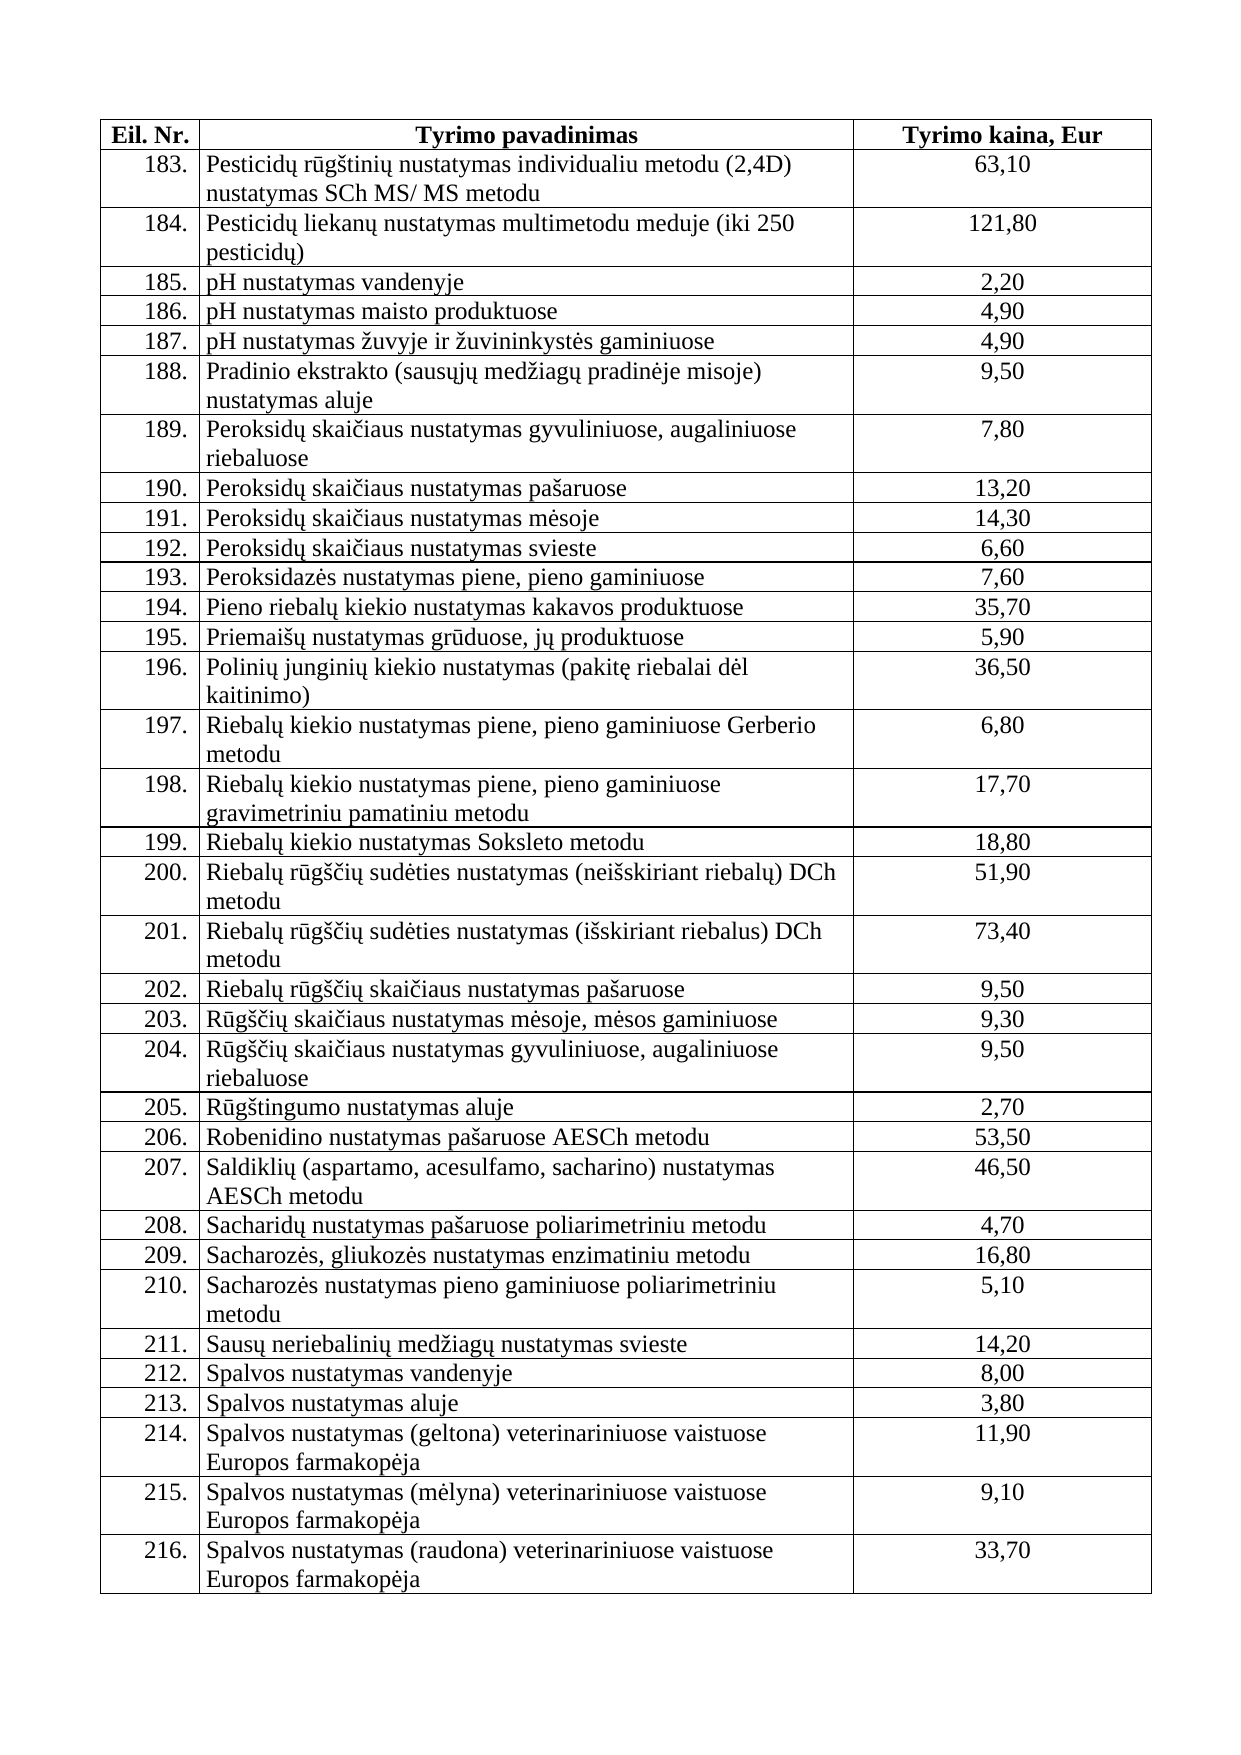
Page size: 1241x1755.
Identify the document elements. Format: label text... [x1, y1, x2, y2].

table_cell 9,50 [854, 974, 1151, 1003]
table_cell Rūgščių skaičiaus nustatymas gyvuliniuose, augaliniuose riebaluose [200, 1034, 853, 1091]
table_cell 193. [101, 563, 199, 591]
table_header Eil. Nr. [101, 120, 199, 148]
table_cell Sacharidų nustatymas pašaruose poliarimetriniu metodu [200, 1211, 853, 1239]
table_cell 4,90 [854, 326, 1151, 355]
table_cell 35,70 [854, 592, 1151, 621]
table_cell 194. [101, 592, 199, 621]
table_cell 5,90 [854, 622, 1151, 651]
table_cell Spalvos nustatymas (raudona) veterinariniuose vaistuose Europos farmakopėja [200, 1535, 853, 1593]
table_cell Spalvos nustatymas (mėlyna) veterinariniuose vaistuose Europos farmakopėja [200, 1477, 853, 1534]
table_cell 6,80 [854, 710, 1151, 768]
table_cell Pieno riebalų kiekio nustatymas kakavos produktuose [200, 592, 853, 621]
table_cell Riebalų rūgščių skaičiaus nustatymas pašaruose [200, 974, 853, 1003]
table_cell 186. [101, 296, 199, 325]
table_cell Sausų neriebalinių medžiagų nustatymas svieste [200, 1329, 853, 1357]
table_cell Peroksidų skaičiaus nustatymas pašaruose [200, 473, 853, 502]
table_cell 207. [101, 1152, 199, 1209]
table_cell 121,80 [854, 208, 1151, 266]
table_cell Peroksidų skaičiaus nustatymas mėsoje [200, 503, 853, 532]
table_cell 203. [101, 1004, 199, 1033]
table_cell Peroksidų skaičiaus nustatymas svieste [200, 533, 853, 561]
table_cell Saldiklių (aspartamo, acesulfamo, sacharino) nustatymas AESCh metodu [200, 1152, 853, 1209]
table_cell 197. [101, 710, 199, 768]
table_cell 202. [101, 974, 199, 1003]
table_cell 198. [101, 769, 199, 826]
table_header Tyrimo pavadinimas [200, 120, 853, 148]
table_cell 11,90 [854, 1418, 1151, 1476]
table_cell 5,10 [854, 1270, 1151, 1328]
table_cell 6,60 [854, 533, 1151, 561]
table_cell Riebalų kiekio nustatymas piene, pieno gaminiuose Gerberio metodu [200, 710, 853, 768]
table_cell 214. [101, 1418, 199, 1476]
table_cell 17,70 [854, 769, 1151, 826]
table_cell 51,90 [854, 857, 1151, 915]
table_cell 201. [101, 916, 199, 973]
table_cell pH nustatymas vandenyje [200, 267, 853, 295]
table_cell Priemaišų nustatymas grūduose, jų produktuose [200, 622, 853, 651]
table_cell Peroksidazės nustatymas piene, pieno gaminiuose [200, 563, 853, 591]
table_cell 183. [101, 150, 199, 207]
table_cell 13,20 [854, 473, 1151, 502]
table_cell 205. [101, 1093, 199, 1121]
table_cell 200. [101, 857, 199, 915]
table_cell 2,70 [854, 1093, 1151, 1121]
table_cell 210. [101, 1270, 199, 1328]
table_cell 188. [101, 356, 199, 413]
table_cell 204. [101, 1034, 199, 1091]
table_cell 209. [101, 1240, 199, 1269]
table_cell 7,60 [854, 563, 1151, 591]
table_cell Rūgščių skaičiaus nustatymas mėsoje, mėsos gaminiuose [200, 1004, 853, 1033]
table_cell Riebalų kiekio nustatymas piene, pieno gaminiuose gravimetriniu pamatiniu metodu [200, 769, 853, 826]
table_cell Robenidino nustatymas pašaruose AESCh metodu [200, 1122, 853, 1151]
table_cell 7,80 [854, 415, 1151, 472]
table_cell Pesticidų liekanų nustatymas multimetodu meduje (iki 250 pesticidų) [200, 208, 853, 266]
table_cell 2,20 [854, 267, 1151, 295]
table_cell Riebalų rūgščių sudėties nustatymas (neišskiriant riebalų) DCh metodu [200, 857, 853, 915]
table_cell Riebalų kiekio nustatymas Soksleto metodu [200, 828, 853, 856]
table_cell 208. [101, 1211, 199, 1239]
table_cell 9,50 [854, 1034, 1151, 1091]
table_cell Sacharozės nustatymas pieno gaminiuose poliarimetriniu metodu [200, 1270, 853, 1328]
table_cell Rūgštingumo nustatymas aluje [200, 1093, 853, 1121]
table_cell 195. [101, 622, 199, 651]
table_cell Pradinio ekstrakto (sausųjų medžiagų pradinėje misoje) nustatymas aluje [200, 356, 853, 413]
table_cell 36,50 [854, 652, 1151, 709]
table_cell 9,10 [854, 1477, 1151, 1534]
table_cell 4,90 [854, 296, 1151, 325]
table_cell 213. [101, 1388, 199, 1417]
table_cell 191. [101, 503, 199, 532]
table_cell 199. [101, 828, 199, 856]
table_cell 212. [101, 1359, 199, 1387]
table_cell Sacharozės, gliukozės nustatymas enzimatiniu metodu [200, 1240, 853, 1269]
table_cell 211. [101, 1329, 199, 1357]
table_cell 192. [101, 533, 199, 561]
table_cell 16,80 [854, 1240, 1151, 1269]
table_cell 184. [101, 208, 199, 266]
table_cell 14,20 [854, 1329, 1151, 1357]
table_cell 3,80 [854, 1388, 1151, 1417]
table_cell 4,70 [854, 1211, 1151, 1239]
table_header Tyrimo kaina, Eur [854, 120, 1151, 148]
table_cell pH nustatymas žuvyje ir žuvininkystės gaminiuose [200, 326, 853, 355]
table_cell Spalvos nustatymas aluje [200, 1388, 853, 1417]
table_cell Polinių junginių kiekio nustatymas (pakitę riebalai dėl kaitinimo) [200, 652, 853, 709]
table_cell Spalvos nustatymas (geltona) veterinariniuose vaistuose Europos farmakopėja [200, 1418, 853, 1476]
table_cell Spalvos nustatymas vandenyje [200, 1359, 853, 1387]
table_cell Peroksidų skaičiaus nustatymas gyvuliniuose, augaliniuose riebaluose [200, 415, 853, 472]
table_cell 63,10 [854, 150, 1151, 207]
table_cell 185. [101, 267, 199, 295]
table_cell 73,40 [854, 916, 1151, 973]
table_cell 33,70 [854, 1535, 1151, 1593]
table_cell 14,30 [854, 503, 1151, 532]
table_cell 9,50 [854, 356, 1151, 413]
table_cell 189. [101, 415, 199, 472]
table_cell Pesticidų rūgštinių nustatymas individualiu metodu (2,4D) nustatymas SCh MS/ MS metodu [200, 150, 853, 207]
table_cell 196. [101, 652, 199, 709]
table_cell 215. [101, 1477, 199, 1534]
table_cell 46,50 [854, 1152, 1151, 1209]
table_cell Riebalų rūgščių sudėties nustatymas (išskiriant riebalus) DCh metodu [200, 916, 853, 973]
table_cell 190. [101, 473, 199, 502]
table_cell 9,30 [854, 1004, 1151, 1033]
table_cell 53,50 [854, 1122, 1151, 1151]
table_cell pH nustatymas maisto produktuose [200, 296, 853, 325]
table_cell 187. [101, 326, 199, 355]
table_cell 206. [101, 1122, 199, 1151]
table_cell 8,00 [854, 1359, 1151, 1387]
table_cell 18,80 [854, 828, 1151, 856]
table_cell 216. [101, 1535, 199, 1593]
